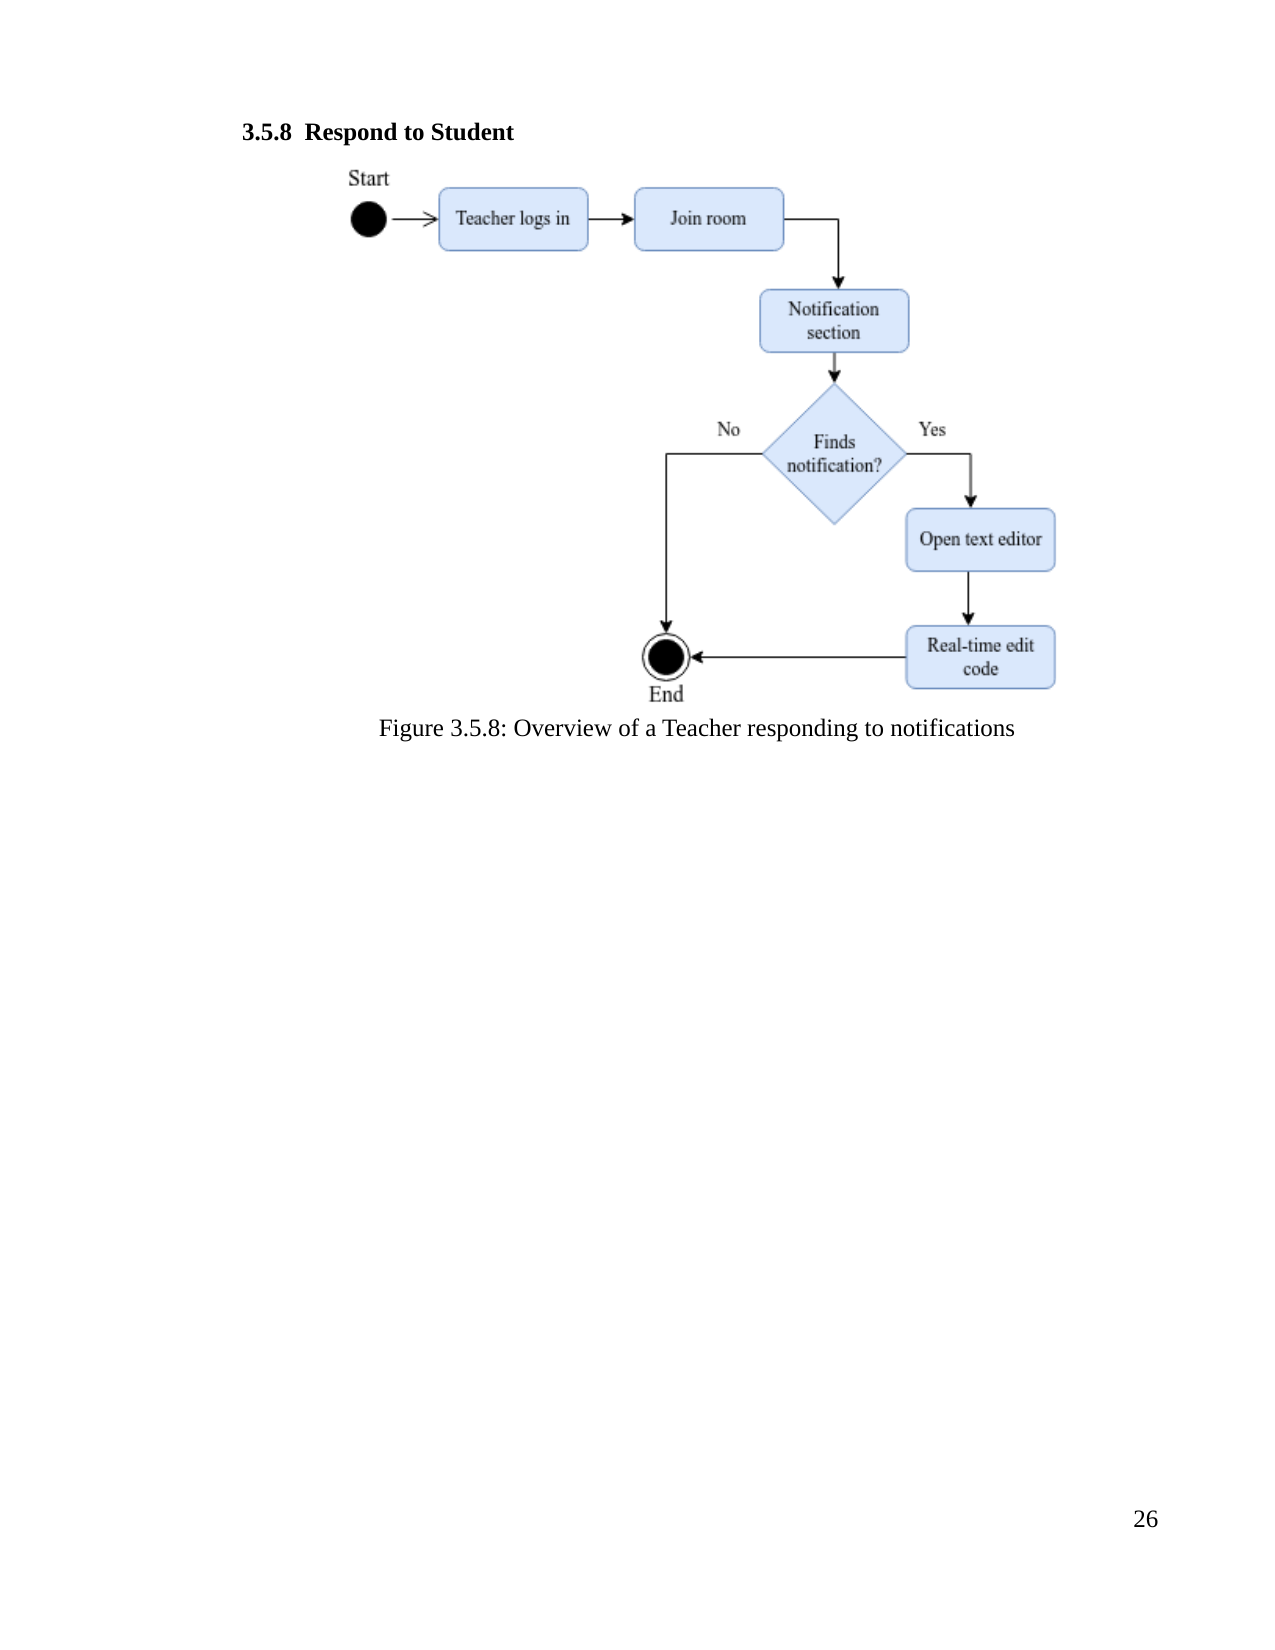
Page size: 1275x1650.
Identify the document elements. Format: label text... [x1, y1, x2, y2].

subtitle Respond to Student [236, 117, 1158, 146]
picture [337, 164, 1057, 713]
text Figure 3.5.8: Overview of a Teacher responding to notifications [287, 713, 1107, 741]
